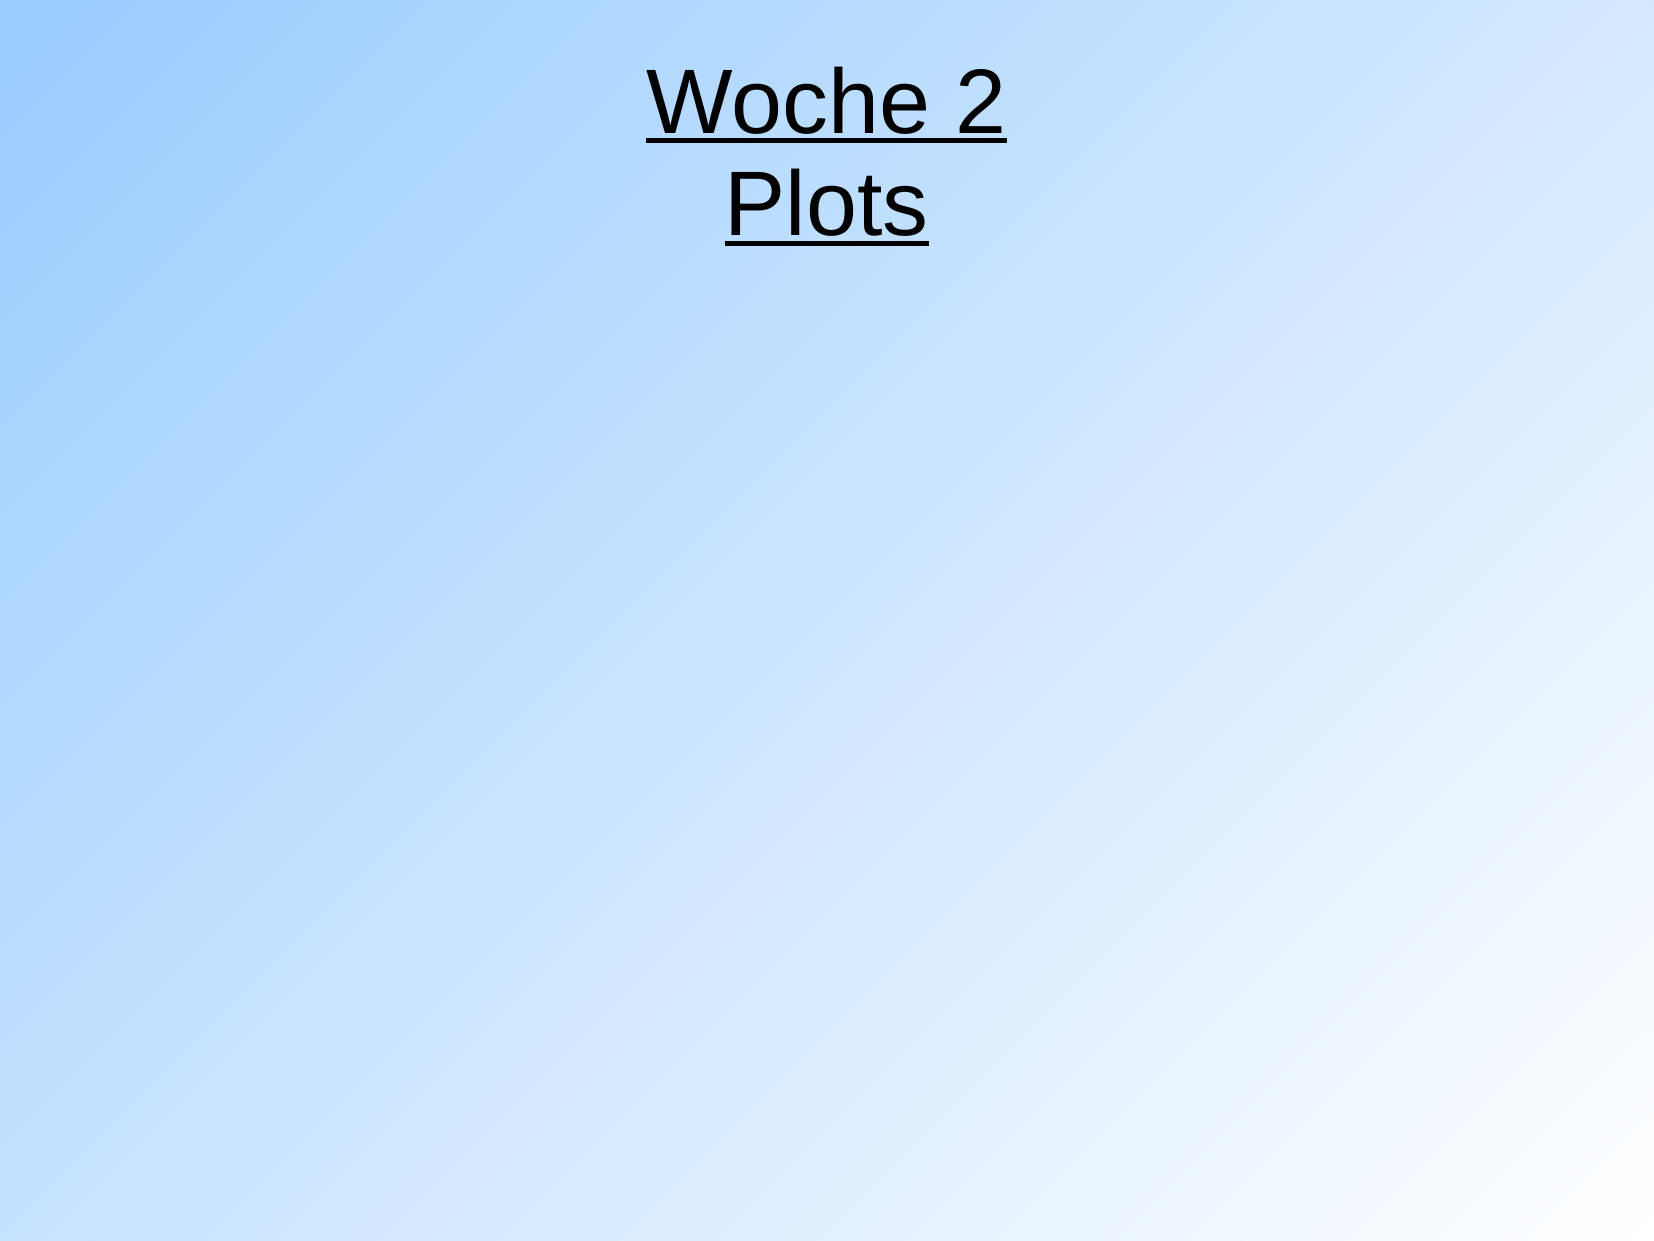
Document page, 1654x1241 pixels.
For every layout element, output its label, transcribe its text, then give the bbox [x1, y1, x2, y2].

title Woche 2 Plots [82, 49, 1571, 257]
